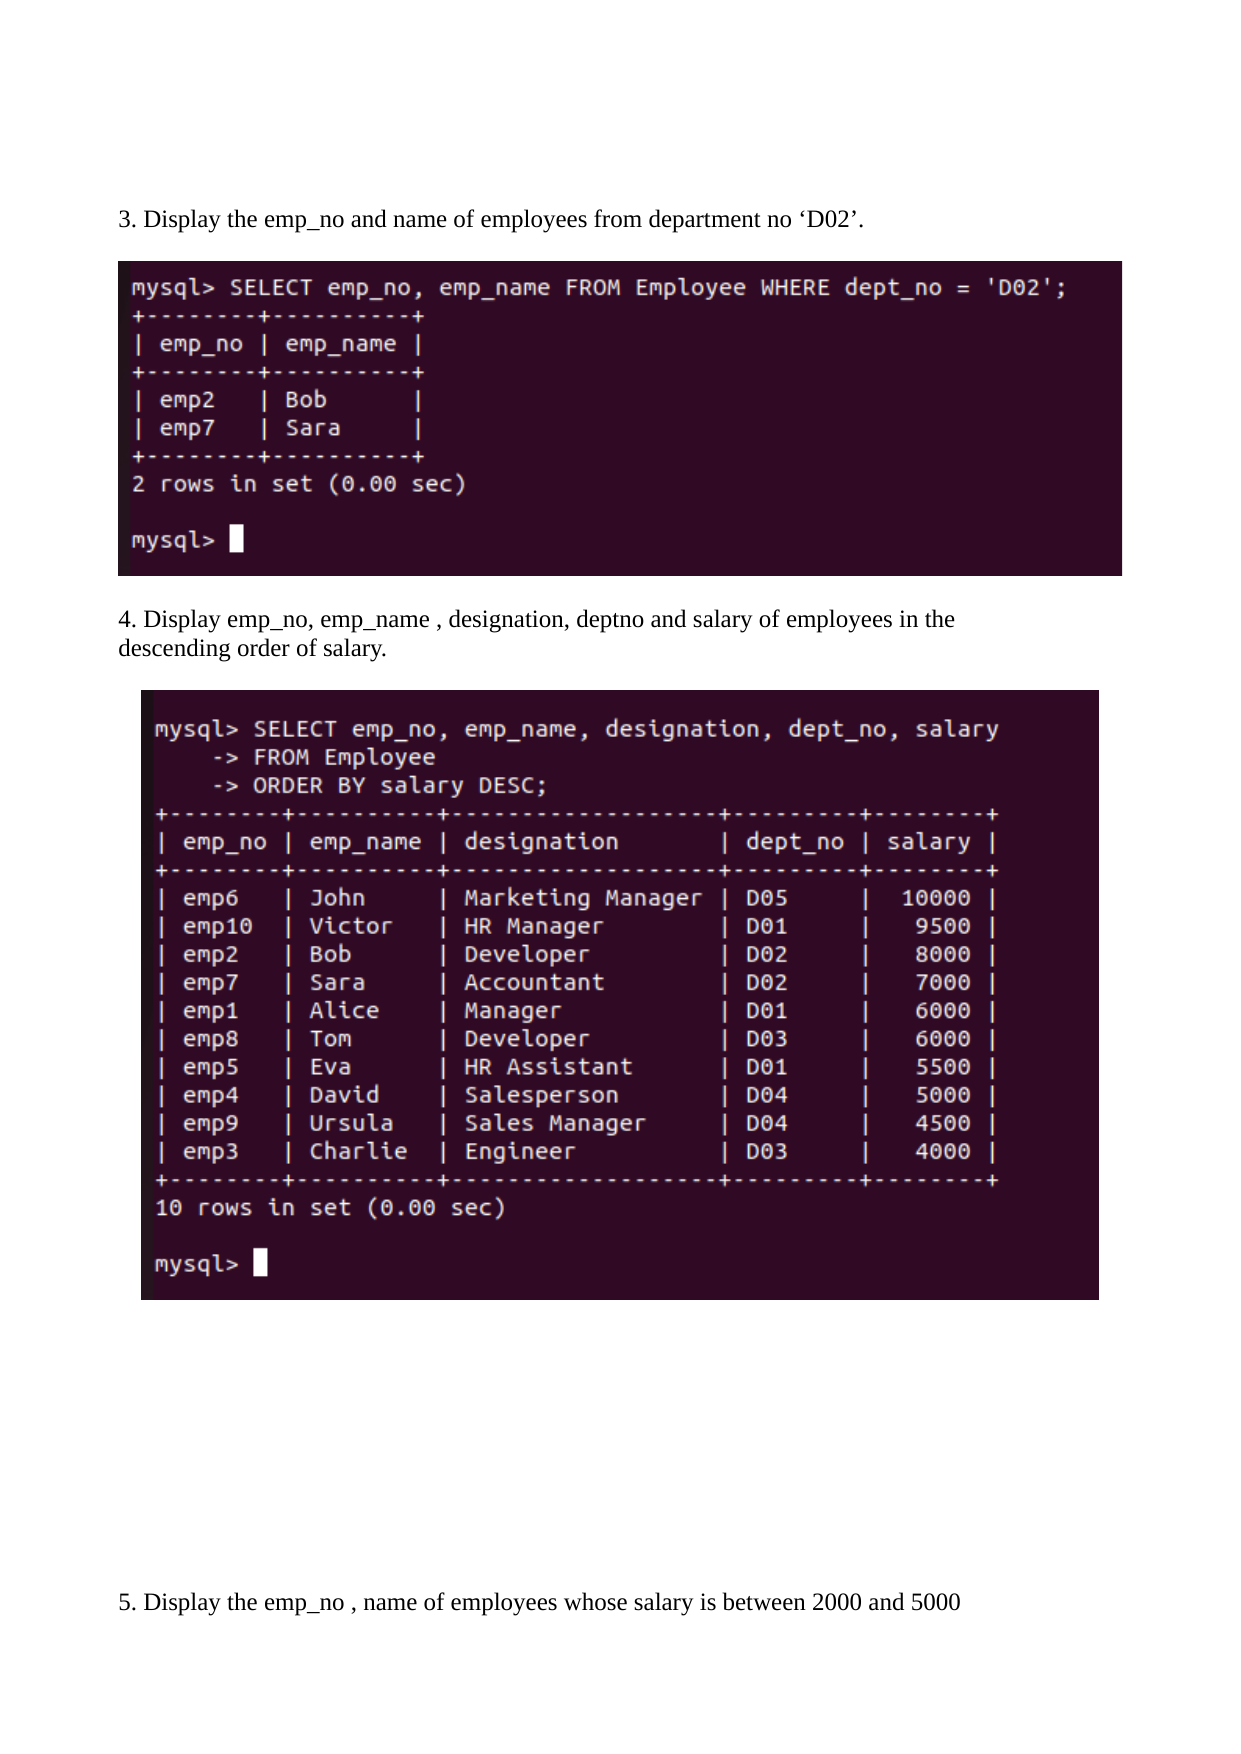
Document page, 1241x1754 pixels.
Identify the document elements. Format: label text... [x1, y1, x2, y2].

text 3. Display the emp_no and name of employees from department no ‘D02’. [118, 204, 1122, 233]
picture [118, 261, 1123, 576]
text 4. Display emp_no, emp_name , designation, deptno and salary of employees in the [118, 604, 1122, 633]
text 5. Display the emp_no , name of employees whose salary is between 2000 and 5000 [118, 1587, 1122, 1616]
text descending order of salary. [118, 633, 1122, 662]
picture [141, 690, 1099, 1300]
